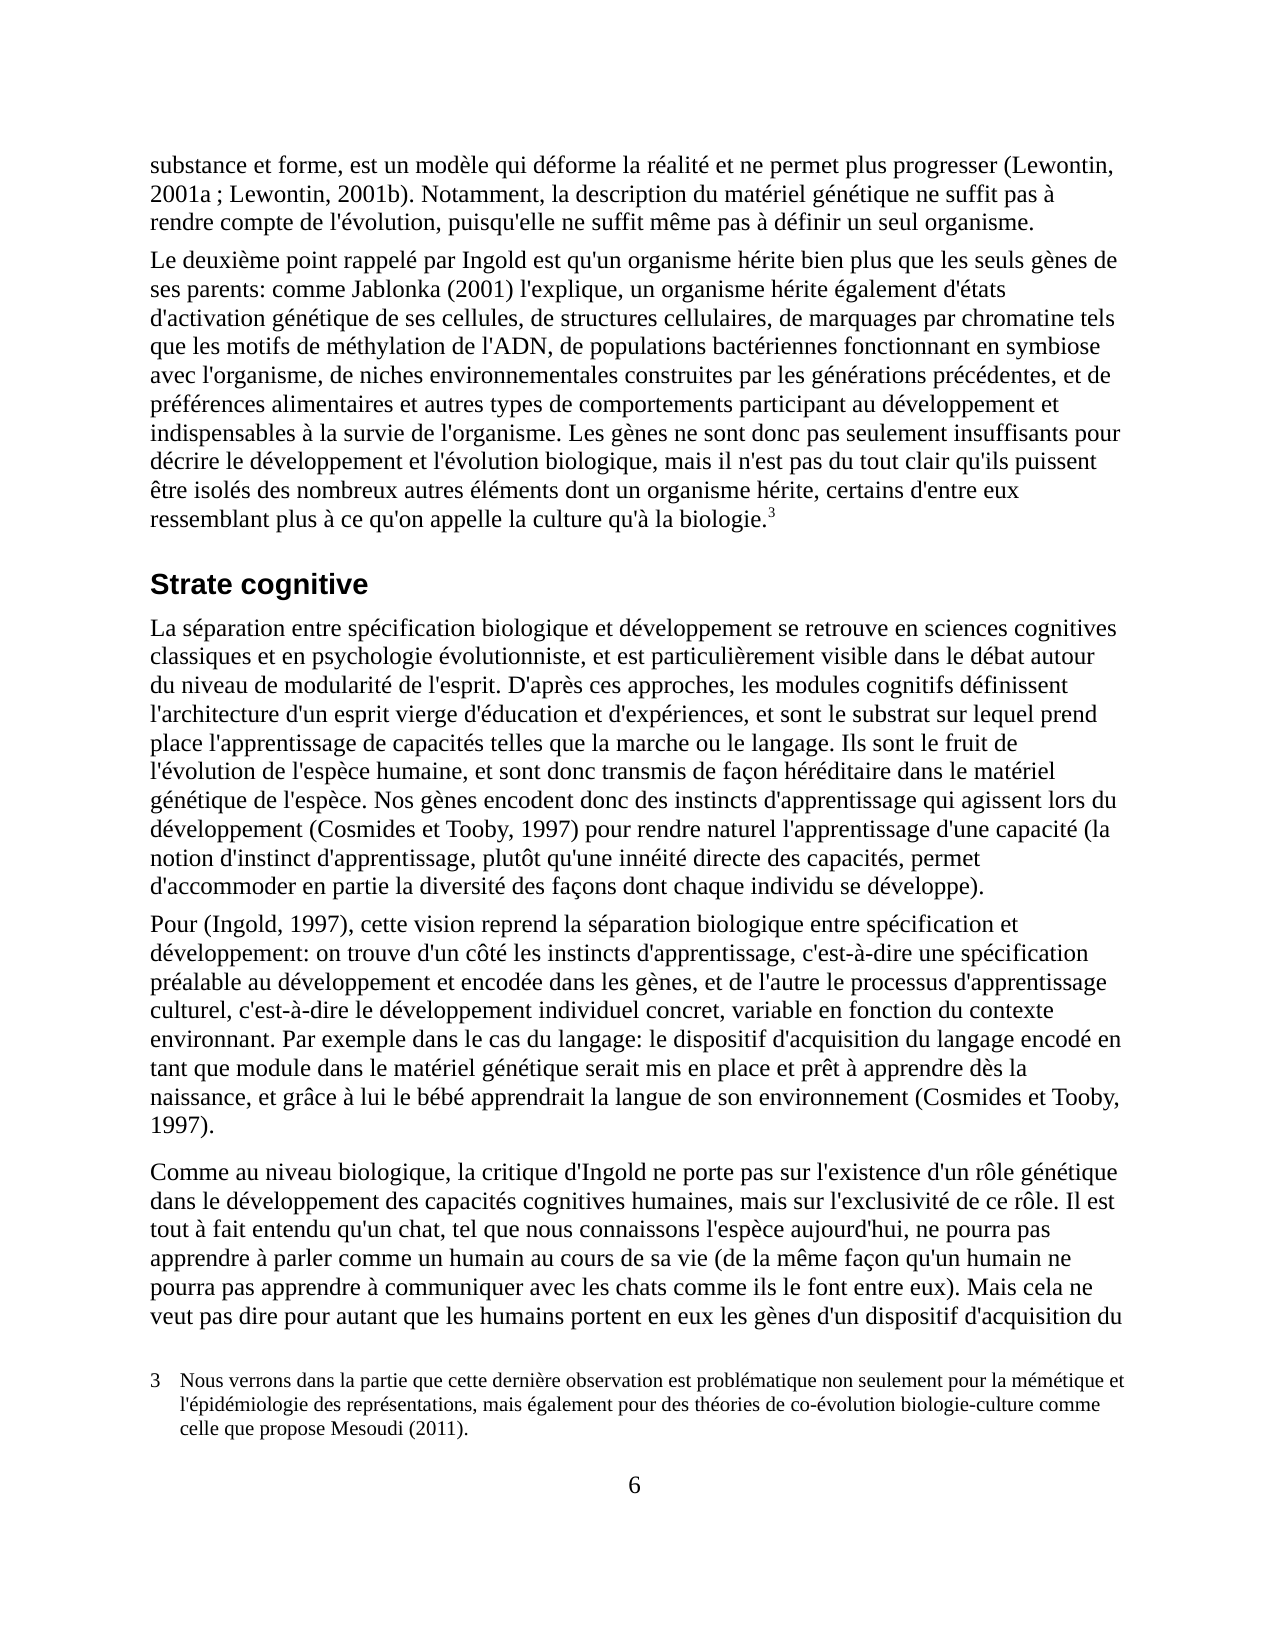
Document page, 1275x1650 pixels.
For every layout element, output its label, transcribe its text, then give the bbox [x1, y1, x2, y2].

subtitle Strate cognitive [150, 567, 1125, 600]
text Pour (Ingold, 1997), cette vision reprend la séparation biologique entre spécification et développement: on trouve d'un côté les instincts d'apprentissage, c'est-à-dire une spécification préalable au développement et encodée dans les gènes, et de l'autre le processus d'apprentissage culturel, c'est-à-dire le développement individuel concret, variable en fonction du contexte environnant. Par exemple dans le cas du langage: le dispositif d'acquisition du langage encodé en tant que module dans le matériel génétique serait mis en place et prêt à apprendre dès la naissance, et grâce à lui le bébé apprendrait la langue de son environnement (Cosmides et Tooby, 1997). [150, 909, 1125, 1139]
text Comme au niveau biologique, la critique d'Ingold ne porte pas sur l'existence d'un rôle génétique dans le développement des capacités cognitives humaines, mais sur l'exclusivité de ce rôle. Il est tout à fait entendu qu'un chat, tel que nous connaissons l'espèce aujourd'hui, ne pourra pas apprendre à parler comme un humain au cours de sa vie (de la même façon qu'un humain ne pourra pas apprendre à communiquer avec les chats comme ils le font entre eux). Mais cela ne veut pas dire pour autant que les humains portent en eux les gènes d'un dispositif d'acquisition du [150, 1157, 1125, 1329]
text La séparation entre spécification biologique et développement se retrouve en sciences cognitives classiques et en psychologie évolutionniste, et est particulièrement visible dans le débat autour du niveau de modularité de l'esprit. D'après ces approches, les modules cognitifs définissent l'architecture d'un esprit vierge d'éducation et d'expériences, et sont le substrat sur lequel prend place l'apprentissage de capacités telles que la marche ou le langage. Ils sont le fruit de l'évolution de l'espèce humaine, et sont donc transmis de façon héréditaire dans le matériel génétique de l'espèce. Nos gènes encodent donc des instincts d'apprentissage qui agissent lors du développement (Cosmides et Tooby, 1997) pour rendre naturel l'apprentissage d'une capacité (la notion d'instinct d'apprentissage, plutôt qu'une innéité directe des capacités, permet d'accommoder en partie la diversité des façons dont chaque individu se développe). [150, 613, 1125, 900]
text Nous verrons dans la partie que cette dernière observation est problématique non seulement pour la mémétique et l'épidémiologie des représentations, mais également pour des théories de co-évolution biologie-culture comme celle que propose Mesoudi (2011). [150, 1368, 1125, 1440]
text substance et forme, est un modèle qui déforme la réalité et ne permet plus progresser (Lewontin, 2001a ; Lewontin, 2001b). Notamment, la description du matériel génétique ne suffit pas à rendre compte de l'évolution, puisqu'elle ne suffit même pas à définir un seul organisme. [150, 150, 1125, 236]
text Le deuxième point rappelé par Ingold est qu'un organisme hérite bien plus que les seuls gènes de ses parents: comme Jablonka (2001) l'explique, un organisme hérite également d'états d'activation génétique de ses cellules, de structures cellulaires, de marquages par chromatine tels que les motifs de méthylation de l'ADN, de populations bactériennes fonctionnant en symbiose avec l'organisme, de niches environnementales construites par les générations précédentes, et de préférences alimentaires et autres types de comportements participant au développement et indispensables à la survie de l'organisme. Les gènes ne sont donc pas seulement insuffisants pour décrire le développement et l'évolution biologique, mais il n'est pas du tout clair qu'ils puissent être isolés des nombreux autres éléments dont un organisme hérite, certains d'entre eux ressemblant plus à ce qu'on appelle la culture qu'à la biologie. [150, 245, 1125, 533]
